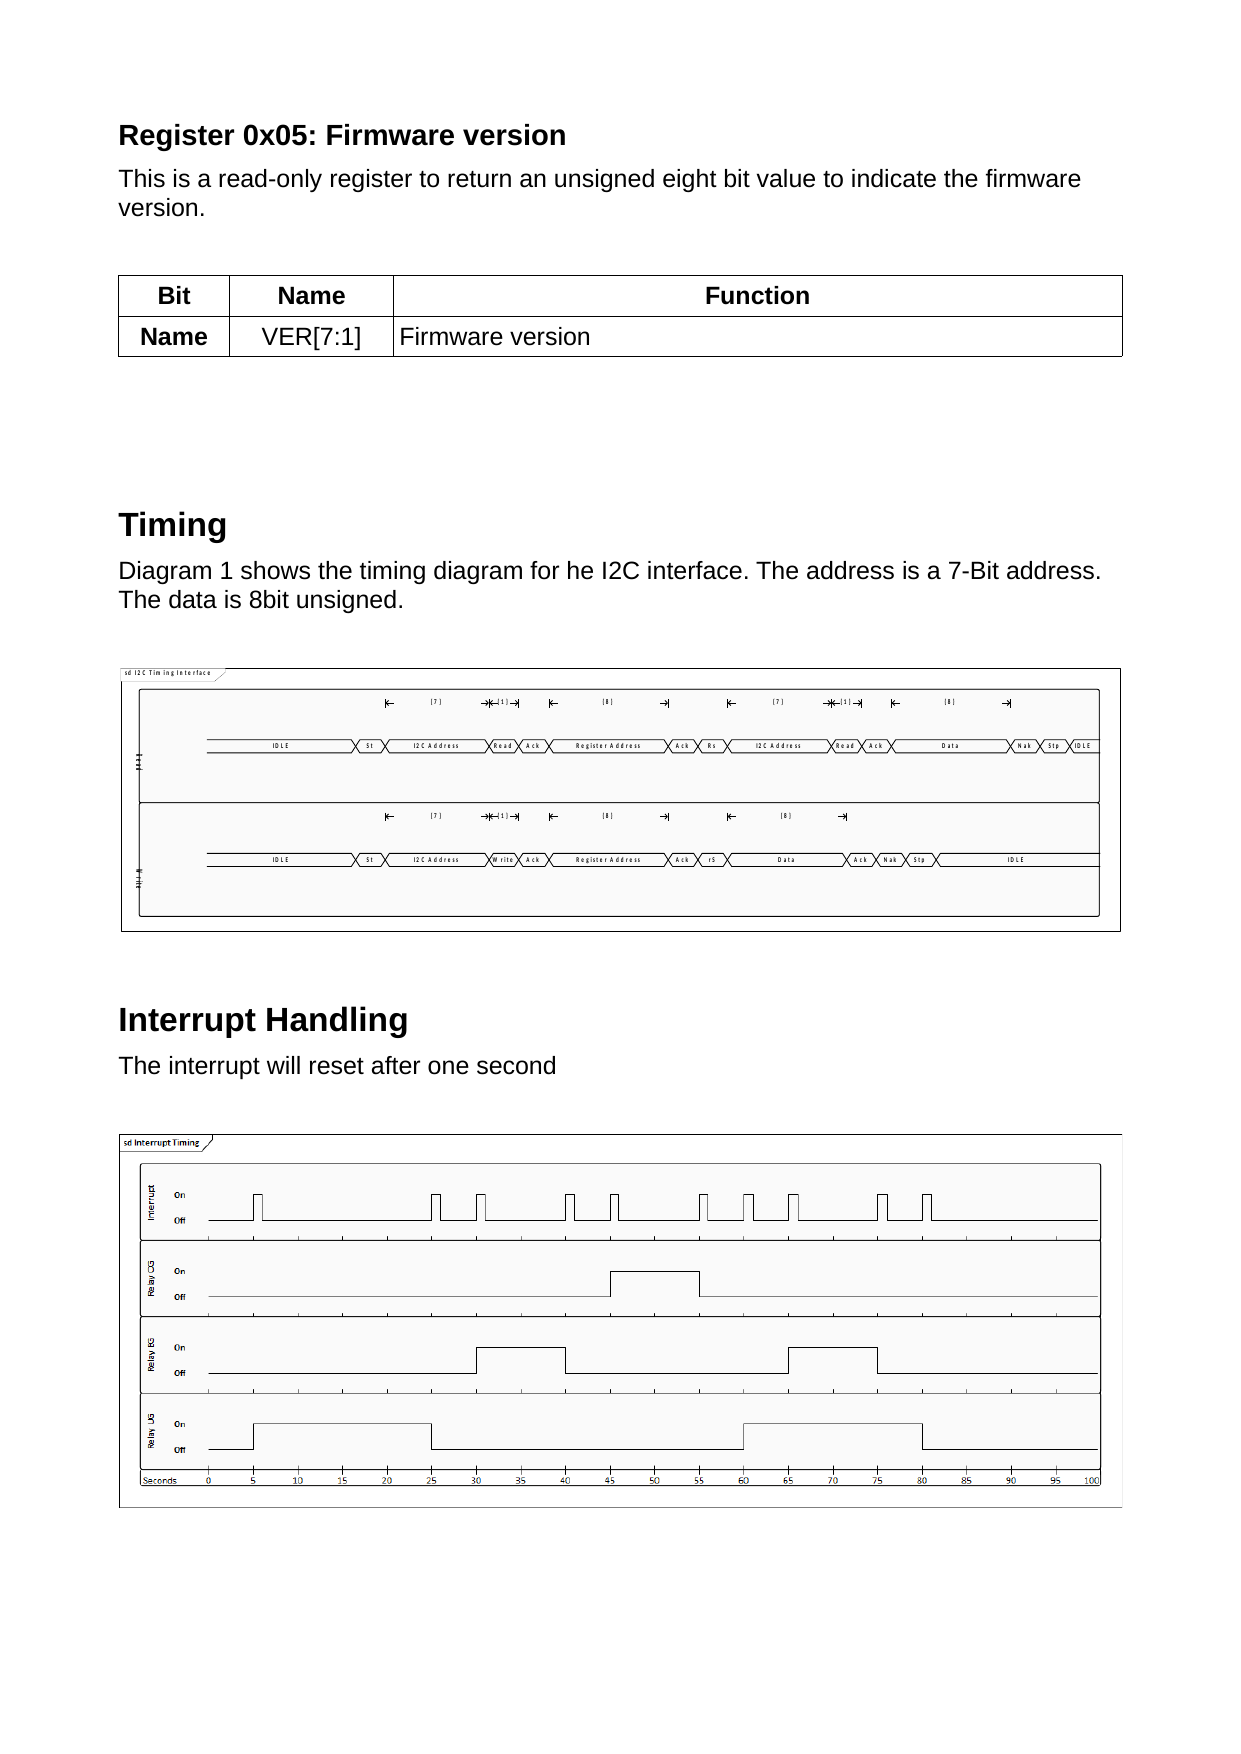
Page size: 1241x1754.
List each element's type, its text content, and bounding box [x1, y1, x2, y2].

subtitle Interrupt Handling [118, 1000, 1122, 1038]
text The interrupt will reset after one second [118, 1051, 1122, 1079]
table_cell Name [119, 317, 229, 356]
subtitle Register 0x05: Firmware version [118, 118, 1122, 152]
table_header Bit [119, 276, 229, 316]
table_cell Firmware version [394, 317, 1122, 356]
table_header Function [394, 276, 1122, 316]
picture [118, 1133, 1123, 1508]
table_cell VER[7:1] [230, 317, 393, 356]
text Diagram 1 shows the timing diagram for he I2C interface. The address is a 7-Bit address. The data is 8bit unsigned. [118, 556, 1122, 613]
subtitle Timing [118, 505, 1122, 543]
table_header Name [230, 276, 393, 316]
text This is a read-only register to return an unsigned eight bit value to indicate the firmware version. [118, 164, 1122, 222]
